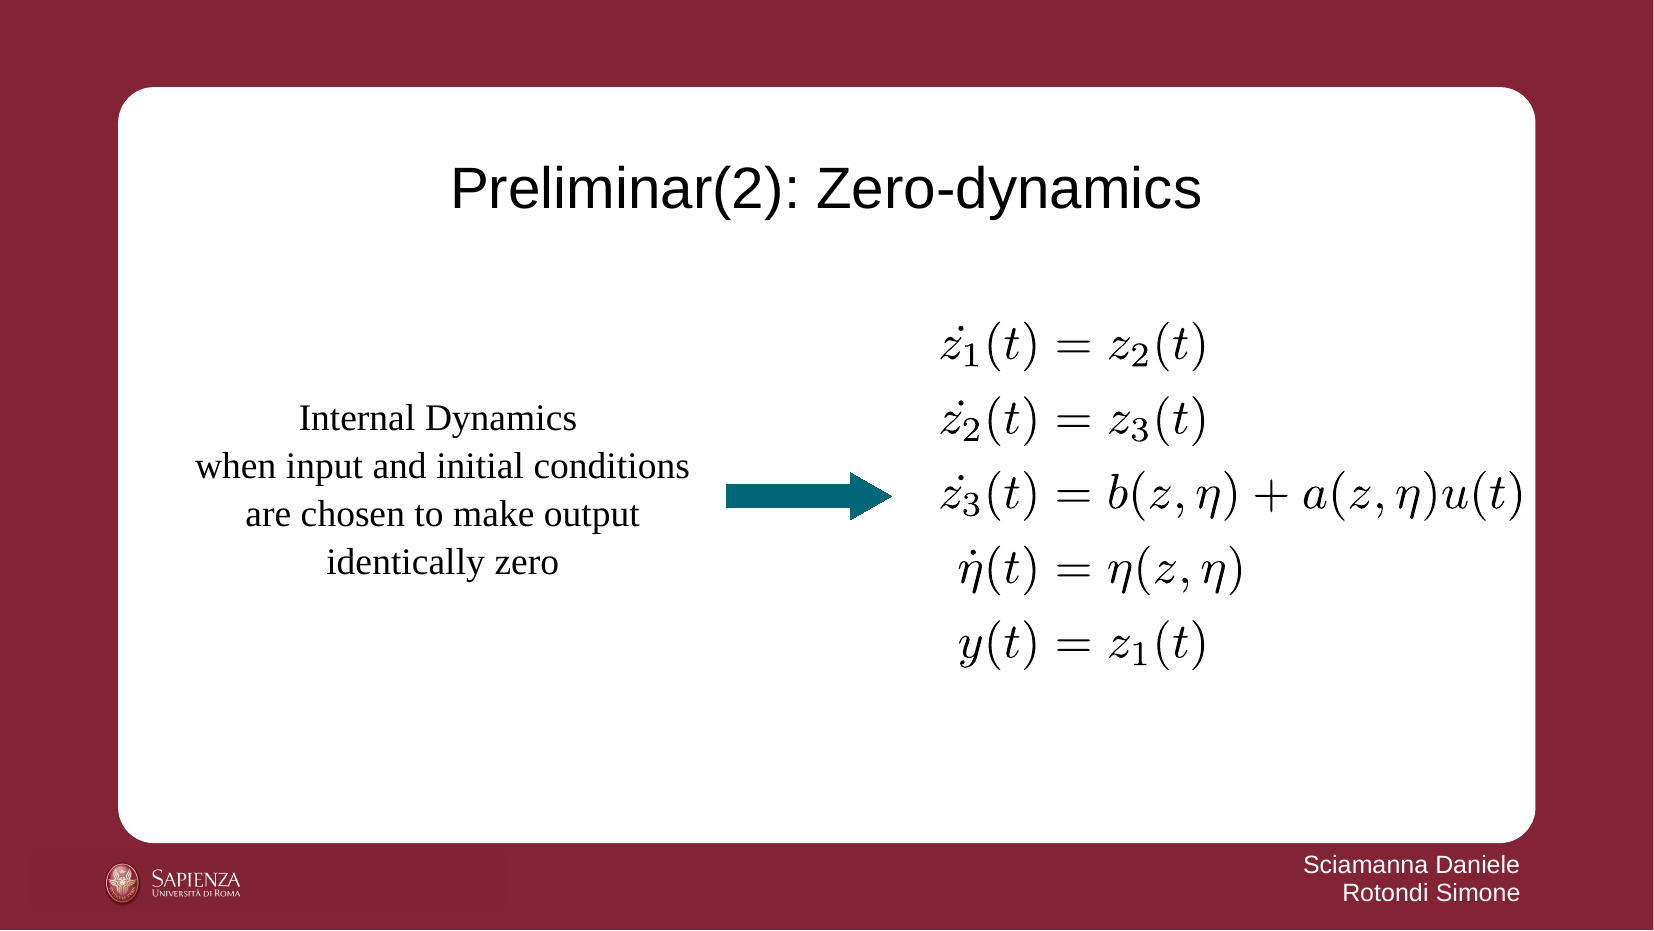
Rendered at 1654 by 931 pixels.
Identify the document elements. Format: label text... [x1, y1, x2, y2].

text_box Sciamanna Daniele Rotondi Simone [933, 843, 1536, 914]
text_box Internal Dynamics when input and initial conditions are chosen to make output identically zero [165, 383, 721, 607]
picture [29, 850, 508, 910]
title Preliminar(2): Zero-dynamics [162, 110, 1492, 266]
text_box [118, 87, 1536, 844]
